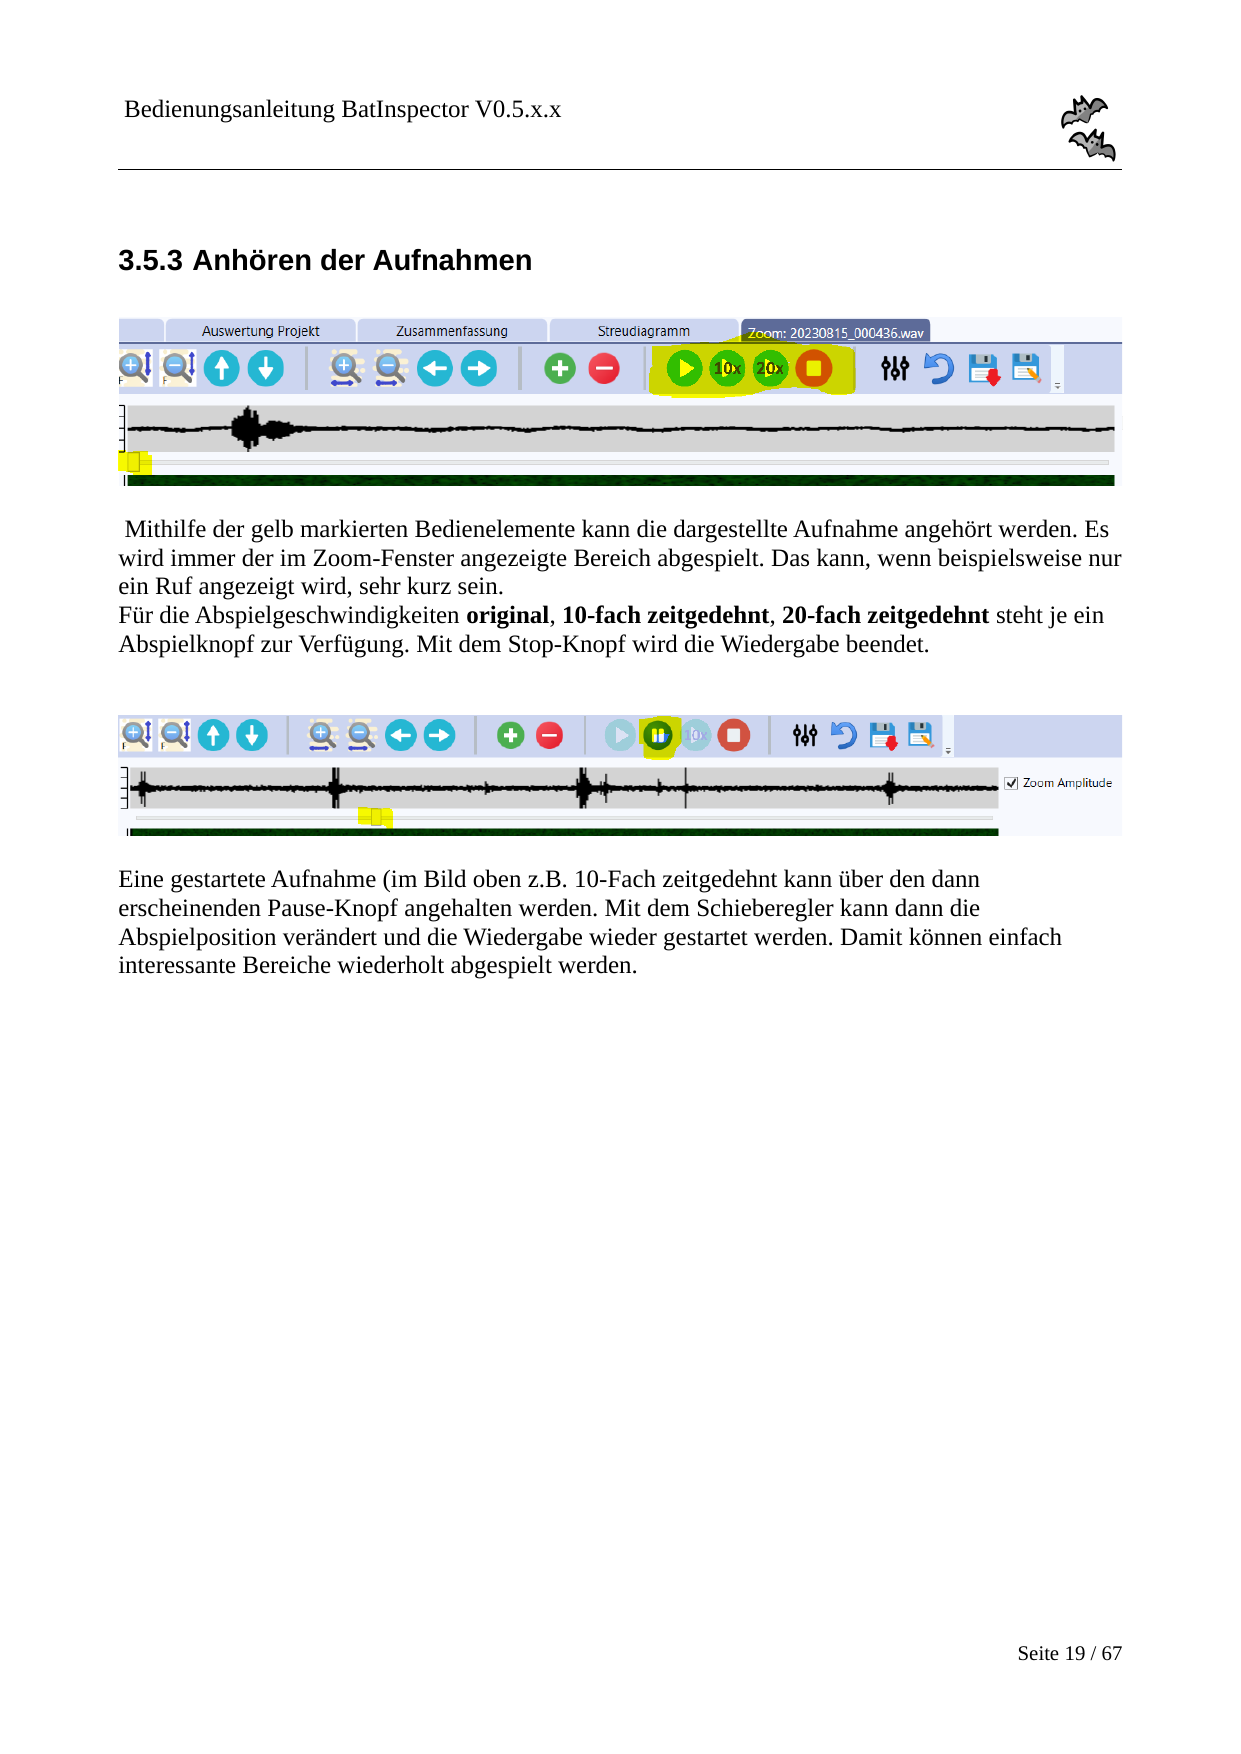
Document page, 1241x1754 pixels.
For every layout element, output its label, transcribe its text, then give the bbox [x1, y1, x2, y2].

picture [118, 317, 1123, 486]
text Für die Abspielgeschwindigkeiten original, 10-fach zeitgedehnt, 20-fach zeitgedehnt steht je ein Abspielknopf zur Verfügung. Mit dem Stop-Knopf wird die Wiedergabe beendet. [118, 600, 1122, 658]
subtitle Anhören der Aufnahmen [118, 243, 1122, 276]
picture [1057, 95, 1120, 162]
text Mithilfe der gelb markierten Bedienelemente kann die dargestellte Aufnahme angehört werden. Es wird immer der im Zoom-Fenster angezeigte Bereich abgespielt. Das kann, wenn beispielsweise nur ein Ruf angezeigt wird, sehr kurz sein. [118, 514, 1122, 600]
text Eine gestartete Aufnahme (im Bild oben z.B. 10-Fach zeitgedehnt kann über den dann erscheinenden Pause-Knopf angehalten werden. Mit dem Schieberegler kann dann die Abspielposition verändert und die Wiedergabe wieder gestartet werden. Damit können einfach interessante Bereiche wiederholt abgespielt werden. [118, 864, 1122, 979]
picture [118, 715, 1123, 836]
